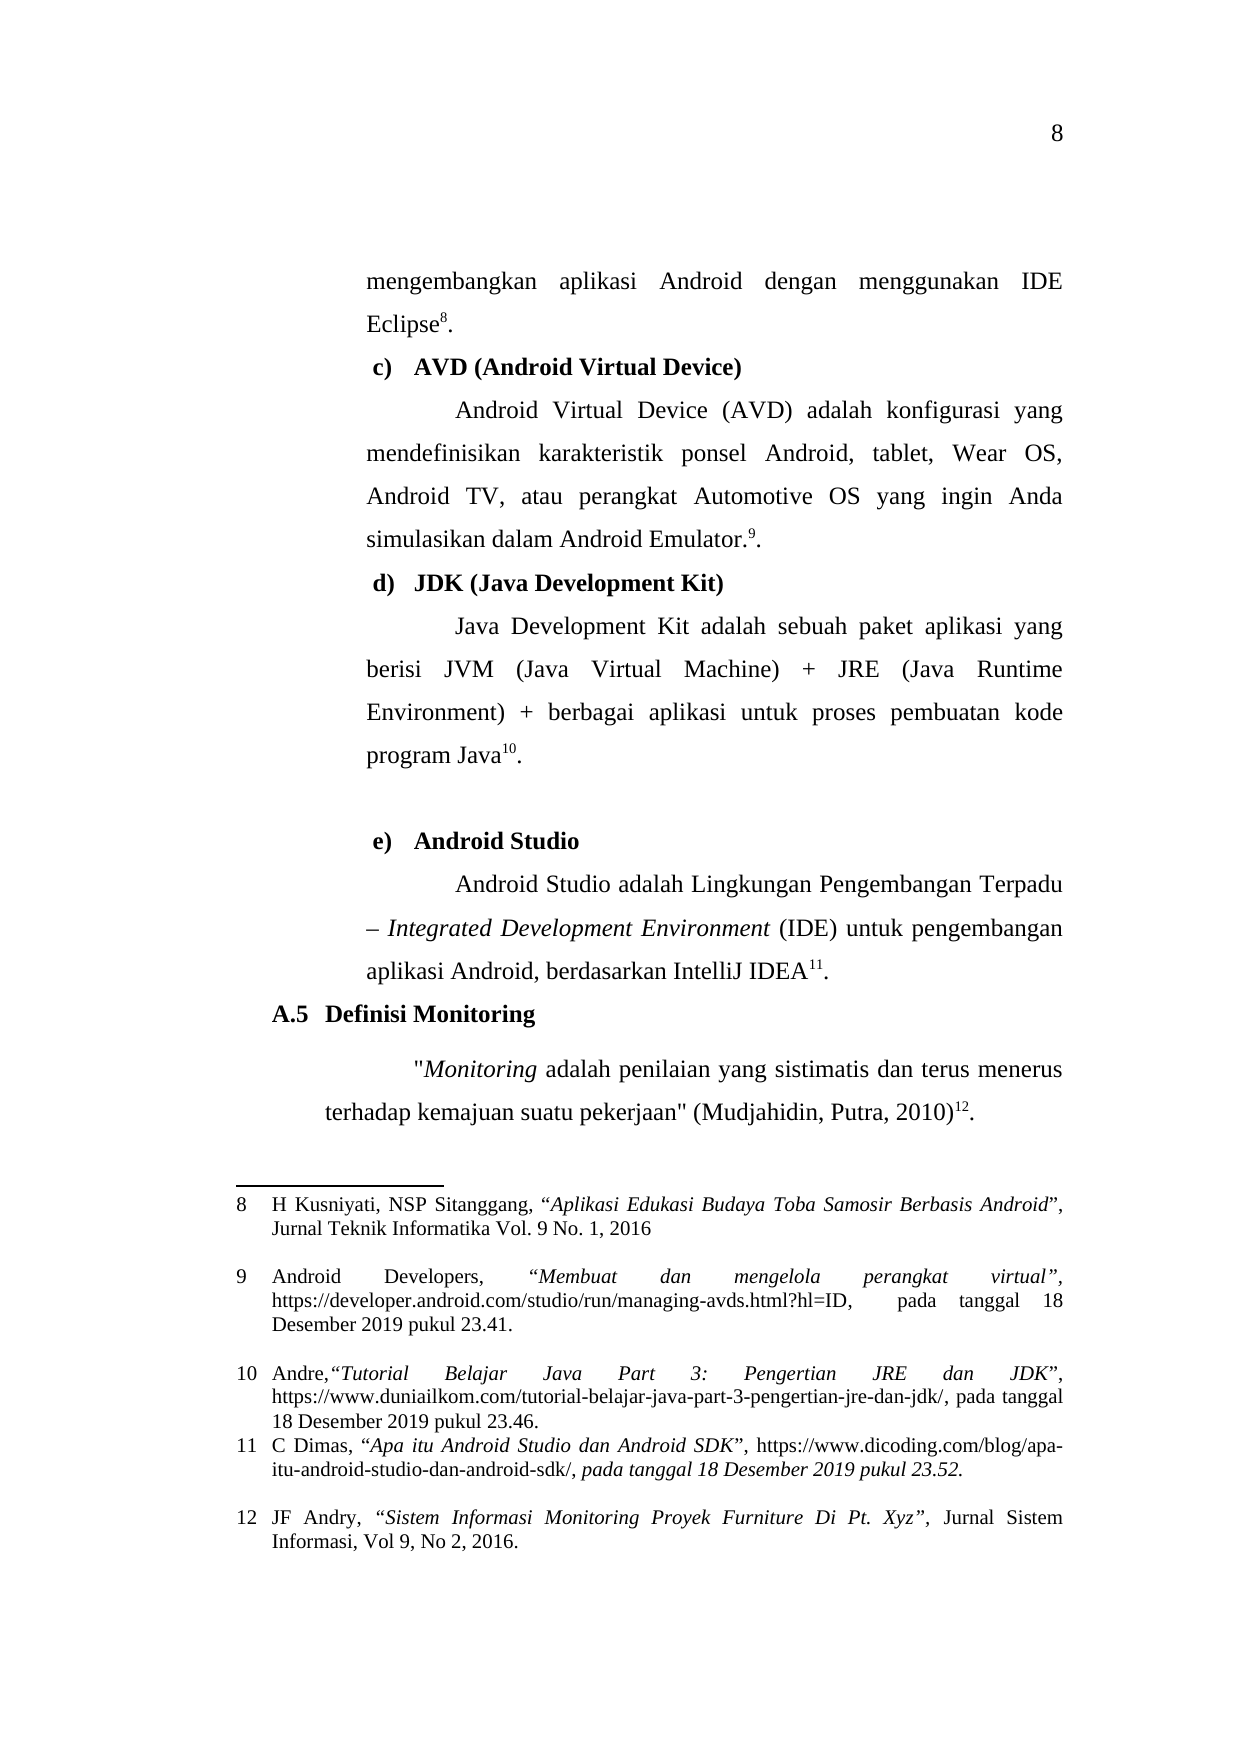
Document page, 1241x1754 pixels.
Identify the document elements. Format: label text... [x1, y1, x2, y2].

text C Dimas, “Apa itu Android Studio dan Android SDK”, https://www.dicoding.com/blog/apa-itu-android-studio-dan-android-sdk/, pada tanggal 18 Desember 2019 pukul 23.52. [236, 1433, 1063, 1481]
list Android Studio adalah Lingkungan Pengembangan Terpadu – Integrated Development Environment (IDE) untuk pengembangan aplikasi Android, berdasarkan IntelliJ IDEA. [366, 869, 1063, 984]
text Android Developers, “Membuat dan mengelola perangkat virtual”, https://developer.android.com/studio/run/managing-avds.html?hl=ID, pada tanggal 18 Desember 2019 pukul 23.41. [236, 1264, 1063, 1336]
text Andre,“Tutorial Belajar Java Part 3: Pengertian JRE dan JDK”, https://www.duniailkom.com/tutorial-belajar-java-part-3-pengertian-jre-dan-jdk/, pada tanggal 18 Desember 2019 pukul 23.46. [236, 1360, 1063, 1433]
list JDK (Java Development Kit) [366, 568, 1063, 596]
list AVD (Android Virtual Device) [366, 352, 1063, 381]
list mengembangkan aplikasi Android dengan menggunakan IDE Eclipse. [366, 266, 1063, 338]
list Java Development Kit adalah sebuah paket aplikasi yang berisi JVM (Java Virtual Machine) + JRE (Java Runtime Environment) + berbagai aplikasi untuk proses pembuatan kode program Java. [366, 611, 1063, 769]
text "Monitoring adalah penilaian yang sistimatis dan terus menerus terhadap kemajuan suatu pekerjaan" (Mudjahidin, Putra, 2010). [325, 1054, 1063, 1126]
list Android Studio [366, 826, 1063, 855]
text H Kusniyati, NSP Sitanggang, “Aplikasi Edukasi Budaya Toba Samosir Berbasis Android”, Jurnal Teknik Informatika Vol. 9 No. 1, 2016 [236, 1192, 1063, 1240]
list Android Virtual Device (AVD) adalah konfigurasi yang mendefinisikan karakteristik ponsel Android, tablet, Wear OS, Android TV, atau perangkat Automotive OS yang ingin Anda simulasikan dalam Android Emulator.. [366, 395, 1063, 553]
text JF Andry, “Sistem Informasi Monitoring Proyek Furniture Di Pt. Xyz”, Jurnal Sistem Informasi, Vol 9, No 2, 2016. [236, 1505, 1063, 1553]
subtitle Definisi Monitoring [272, 999, 1063, 1028]
